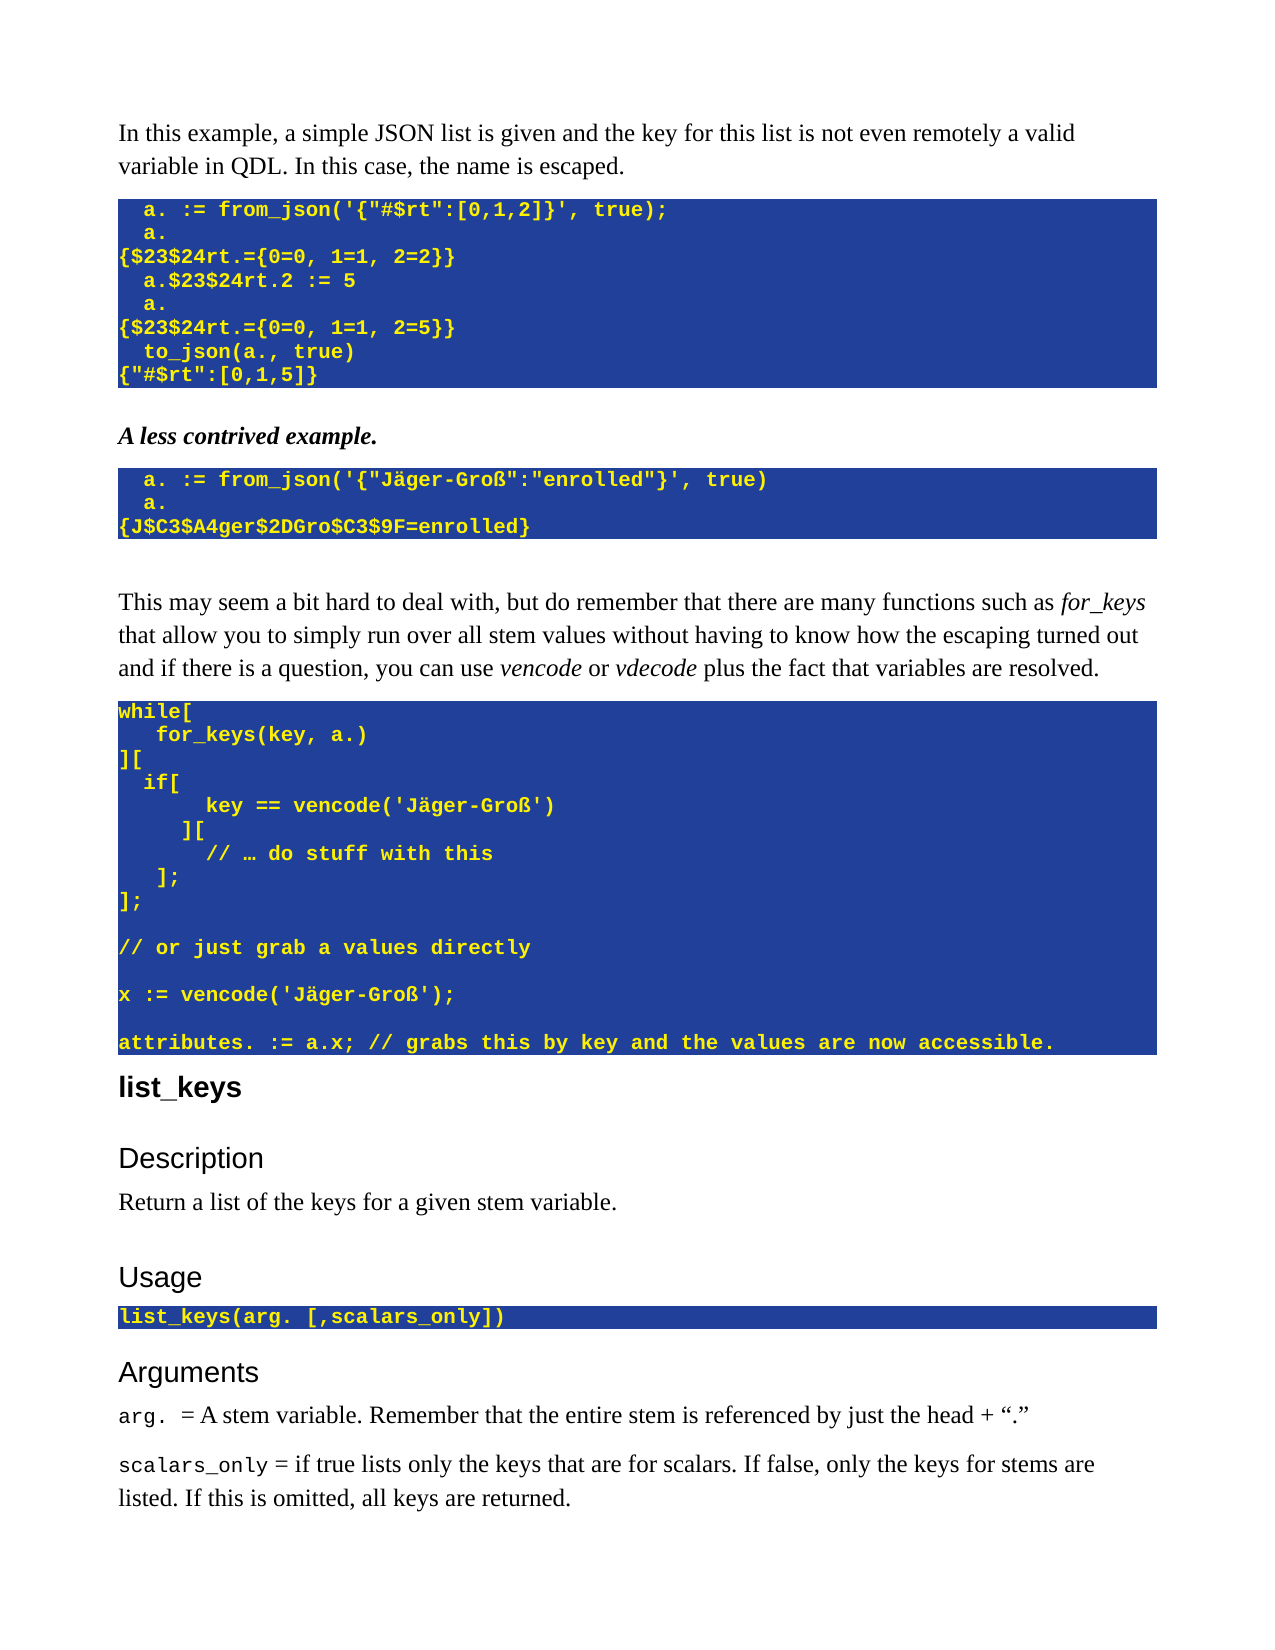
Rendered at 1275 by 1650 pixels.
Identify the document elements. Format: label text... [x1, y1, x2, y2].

text if[ [118, 772, 1157, 795]
text attributes. := a.x; // grabs this by key and the values are now accessible. [118, 1032, 1157, 1055]
text A less contrived example. [118, 388, 1157, 450]
text This may seem a bit hard to deal with, but do remember that there are many functions such as for_keys that allow you to simply run over all stem values without having to know how the escaping turned out and if there is a question, you can use vencode or vdecode plus the fact that variables are resolved. [118, 587, 1157, 682]
text // or just grab a values directly [118, 937, 1157, 961]
text ]; [118, 890, 1157, 913]
text x := vencode('Jäger-Groß'); [118, 984, 1157, 1008]
subtitle Description [118, 1141, 1157, 1175]
subtitle Usage [118, 1260, 1157, 1293]
text {"#$rt":[0,1,5]} [118, 364, 1157, 388]
text while[ [118, 701, 1157, 724]
text a. := from_json('{"Jäger-Groß":"enrolled"}', true) [118, 468, 1157, 492]
text a.$23$24rt.2 := 5 [118, 270, 1157, 293]
subtitle Arguments [118, 1354, 1157, 1388]
text In this example, a simple JSON list is given and the key for this list is not even remotely a valid variable in QDL. In this case, the name is escaped. [118, 118, 1157, 180]
text to_json(a., true) [118, 341, 1157, 364]
text a. [118, 492, 1157, 516]
text list_keys(arg. [,scalars_only]) [118, 1306, 1157, 1329]
text key == vencode('Jäger-Groß') [118, 795, 1157, 819]
text arg. = A stem variable. Remember that the entire stem is referenced by just the head + “.” [118, 1401, 1157, 1430]
text // … do stuff with this [118, 843, 1157, 866]
text a. [118, 293, 1157, 317]
text ][ [118, 748, 1157, 772]
text a. := from_json('{"#$rt":[0,1,2]}', true); [118, 199, 1157, 222]
text for_keys(key, a.) [118, 724, 1157, 748]
text a. [118, 222, 1157, 246]
text ][ [118, 819, 1157, 843]
text ]; [118, 866, 1157, 890]
text {$23$24rt.={0=0, 1=1, 2=2}} [118, 246, 1157, 270]
text {J$C3$A4ger$2DGro$C3$9F=enrolled} [118, 516, 1157, 539]
text {$23$24rt.={0=0, 1=1, 2=5}} [118, 317, 1157, 341]
text Return a list of the keys for a given stem variable. [118, 1187, 1157, 1216]
text scalars_only = if true lists only the keys that are for scalars. If false, only the keys for stems are listed. If this is omitted, all keys are returned. [118, 1449, 1157, 1512]
subtitle list_keys [118, 1070, 1157, 1104]
